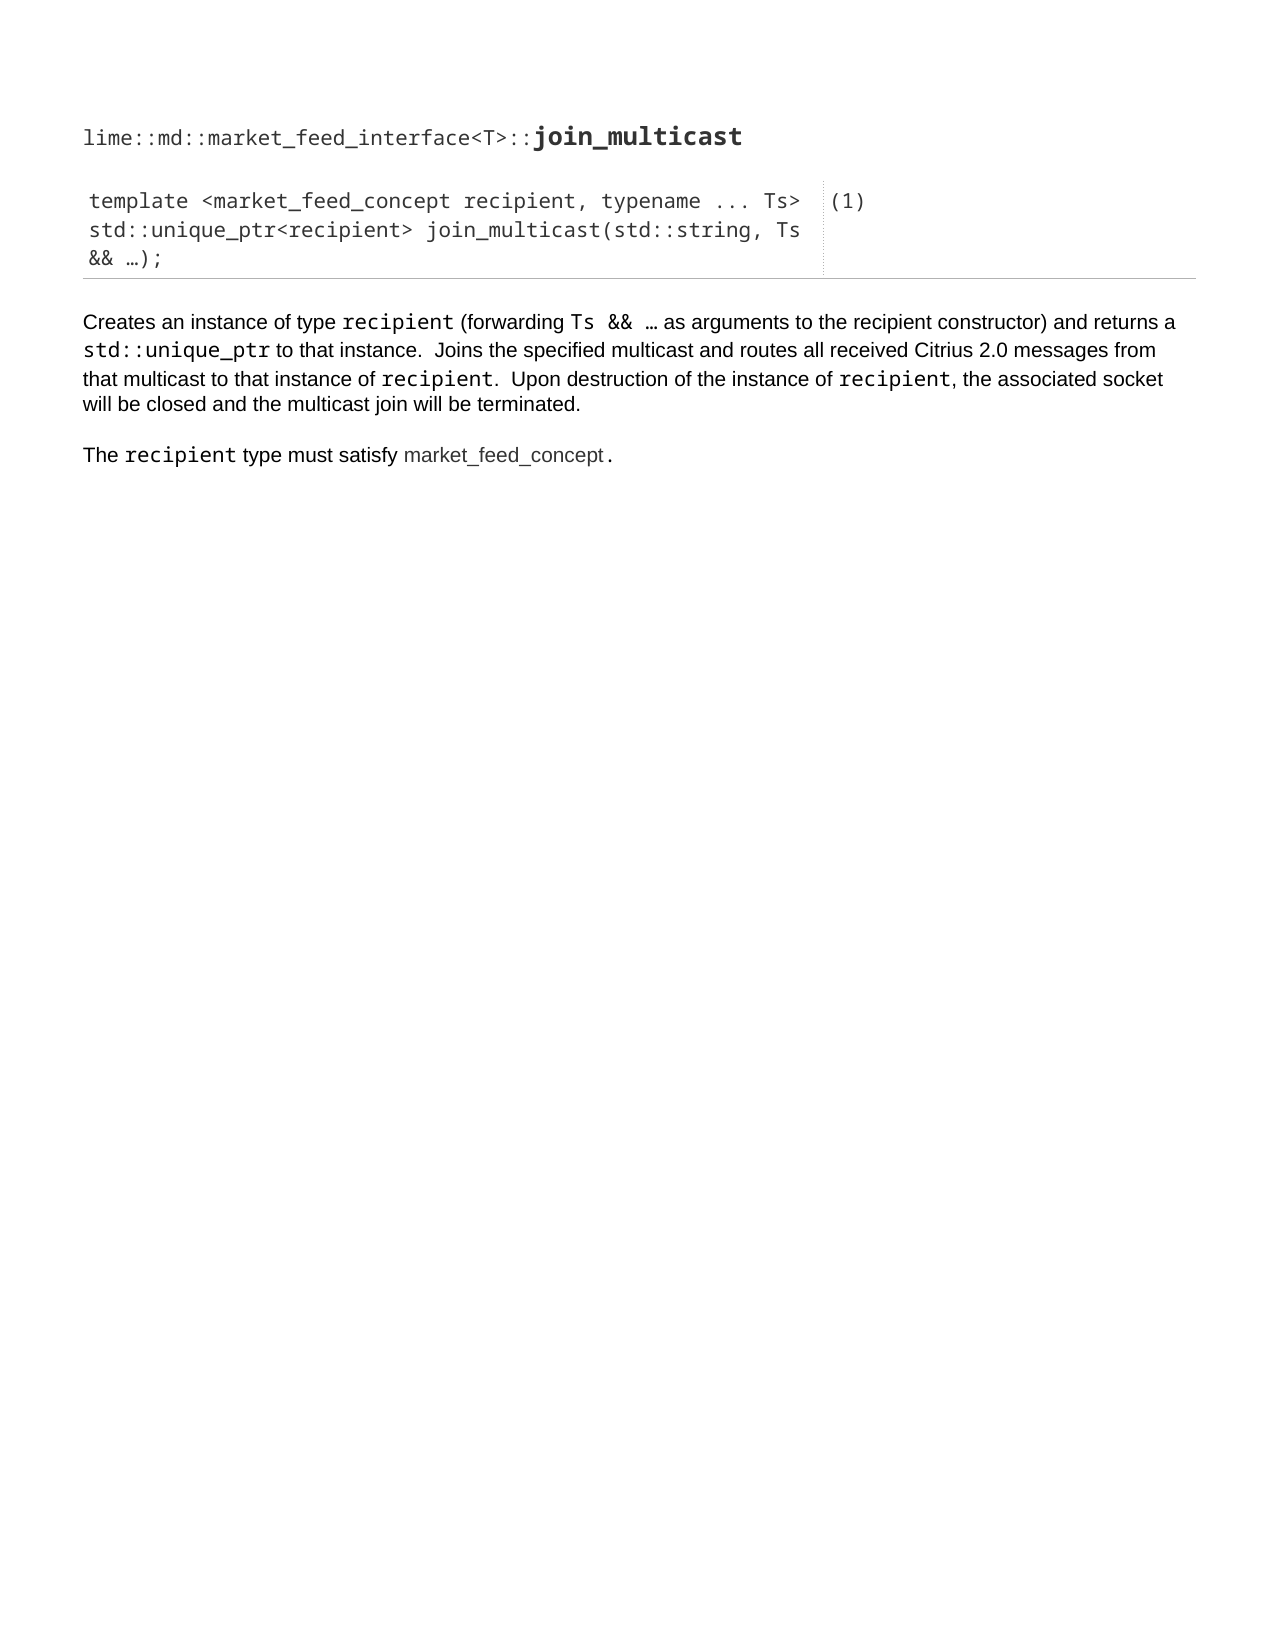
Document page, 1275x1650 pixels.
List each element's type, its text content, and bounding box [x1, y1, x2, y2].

text lime::md::market_feed_interface<T>::join_multicast [83, 118, 1196, 181]
table_header template <market_feed_concept recipient, typename ... Ts> std::unique_ptr<recipient> join_multicast(std::string, Ts && …); [83, 181, 823, 277]
text Creates an instance of type recipient (forwarding Ts && … as arguments to the recipient constructor) and returns a std::unique_ptr to that instance. Joins the specified multicast and routes all received Citrius 2.0 messages from that multicast to that instance of recipient. Upon destruction of the instance of recipient, the associated socket will be closed and the multicast join will be terminated. The recipient type must satisfy market_feed_concept. [83, 279, 1196, 468]
table_header (1) [823, 181, 1196, 277]
